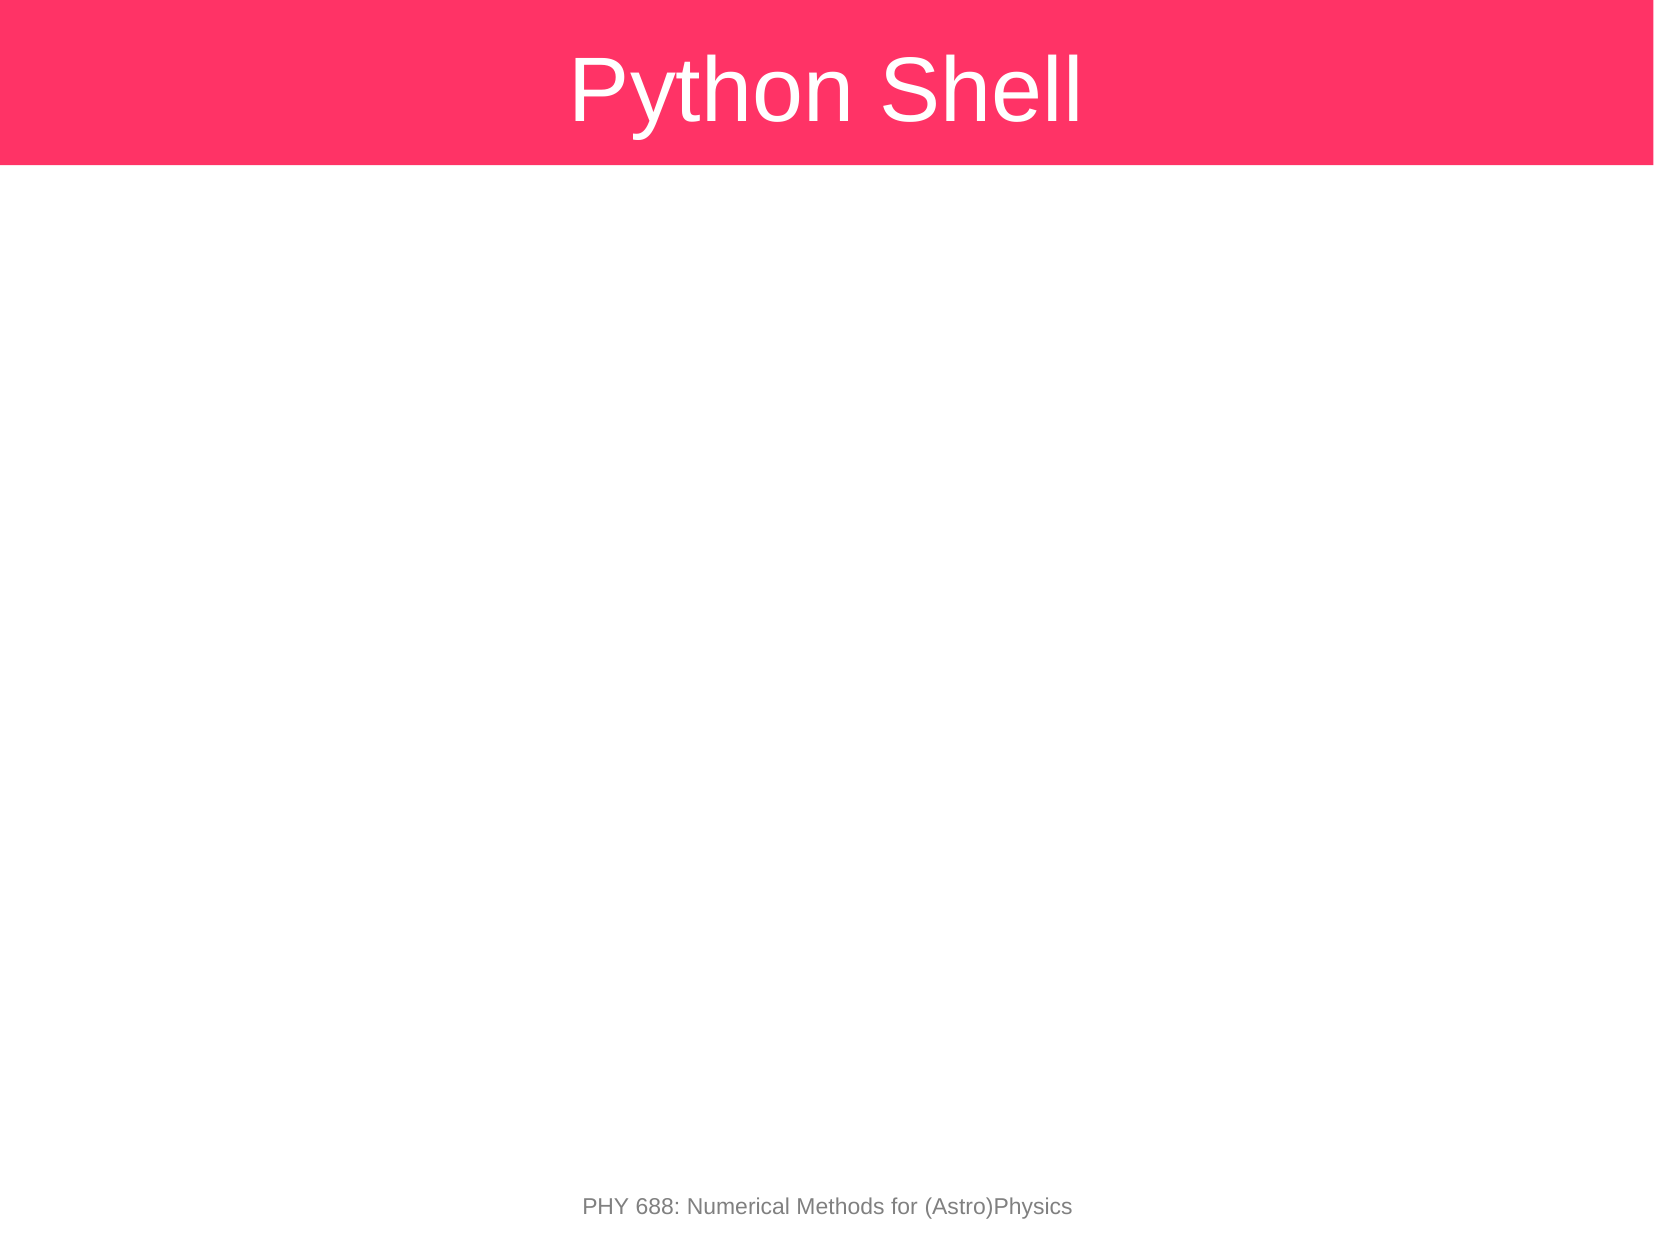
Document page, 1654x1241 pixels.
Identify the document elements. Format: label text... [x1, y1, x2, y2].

title Python Shell [82, 31, 1571, 148]
